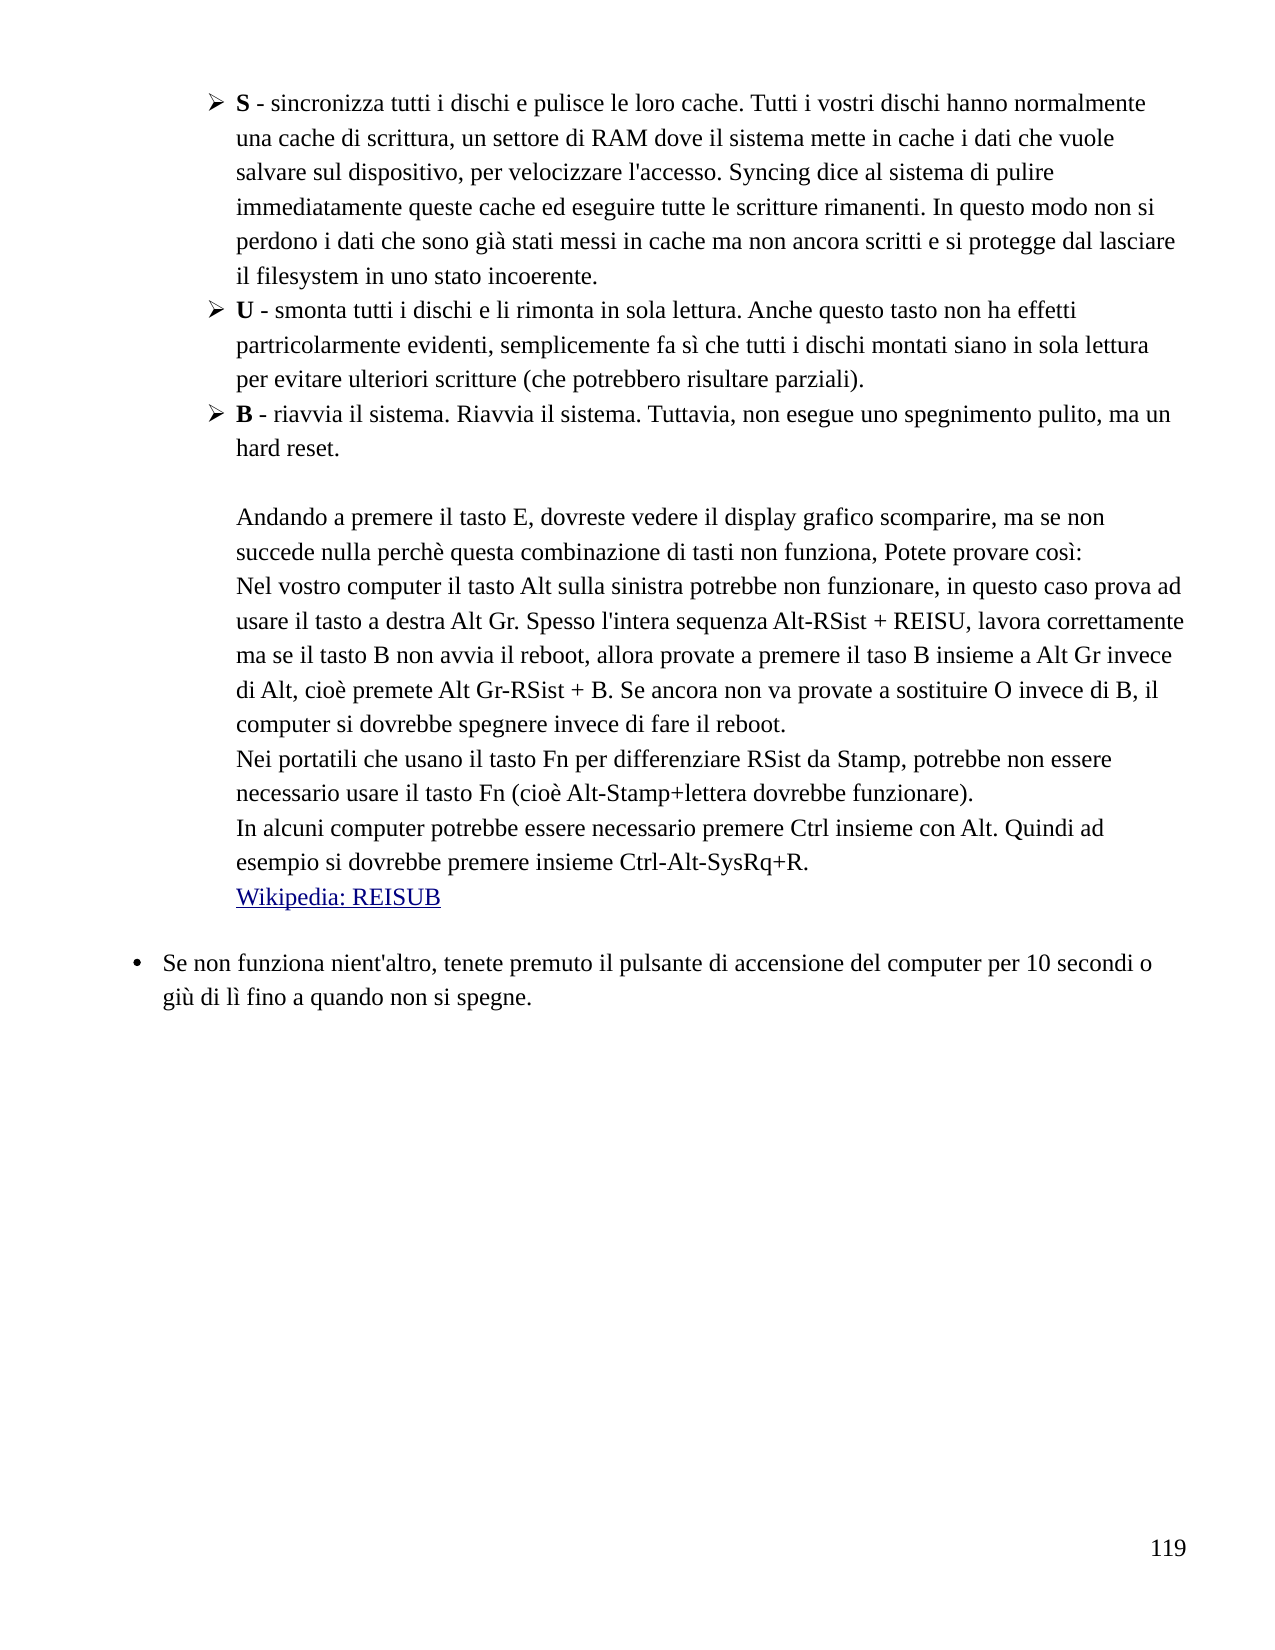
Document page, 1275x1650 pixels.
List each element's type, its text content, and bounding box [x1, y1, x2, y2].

list S - sincronizza tutti i dischi e pulisce le loro cache. Tutti i vostri dischi hanno normalmente una cache di scrittura, un settore di RAM dove il sistema mette in cache i dati che vuole salvare sul dispositivo, per velocizzare l'accesso. Syncing dice al sistema di pulire immediatamente queste cache ed eseguire tutte le scritture rimanenti. In questo modo non si perdono i dati che sono già stati messi in cache ma non ancora scritti e si protegge dal lasciare il filesystem in uno stato incoerente. [206, 88, 1186, 290]
list U - smonta tutti i dischi e li rimonta in sola lettura. Anche questo tasto non ha effetti partricolarmente evidenti, semplicemente fa sì che tutti i dischi montati siano in sola lettura per evitare ulteriori scritture (che potrebbero risultare parziali). [206, 295, 1186, 393]
list Se non funziona nient'altro, tenete premuto il pulsante di accensione del computer per 10 secondi o giù di lì fino a quando non si spegne. [133, 948, 1186, 1011]
list Andando a premere il tasto E, dovreste vedere il display grafico scomparire, ma se non succede nulla perchè questa combinazione di tasti non funziona, Potete provare così: [206, 502, 1186, 566]
list Wikipedia: REISUB [206, 882, 1186, 910]
list In alcuni computer potrebbe essere necessario premere Ctrl insieme con Alt. Quindi ad esempio si dovrebbe premere insieme Ctrl-Alt-SysRq+R. [206, 813, 1186, 876]
list B - riavvia il sistema. Riavvia il sistema. Tuttavia, non esegue uno spegnimento pulito, ma un hard reset. [206, 399, 1186, 462]
list Nei portatili che usano il tasto Fn per differenziare RSist da Stamp, potrebbe non essere necessario usare il tasto Fn (cioè Alt-Stamp+lettera dovrebbe funzionare). [206, 744, 1186, 807]
list Nel vostro computer il tasto Alt sulla sinistra potrebbe non funzionare, in questo caso prova ad usare il tasto a destra Alt Gr. Spesso l'intera sequenza Alt-RSist + REISU, lavora correttamente ma se il tasto B non avvia il reboot, allora provate a premere il taso B insieme a Alt Gr invece di Alt, cioè premete Alt Gr-RSist + B. Se ancora non va provate a sostituire O invece di B, il computer si dovrebbe spegnere invece di fare il reboot. [206, 571, 1186, 738]
